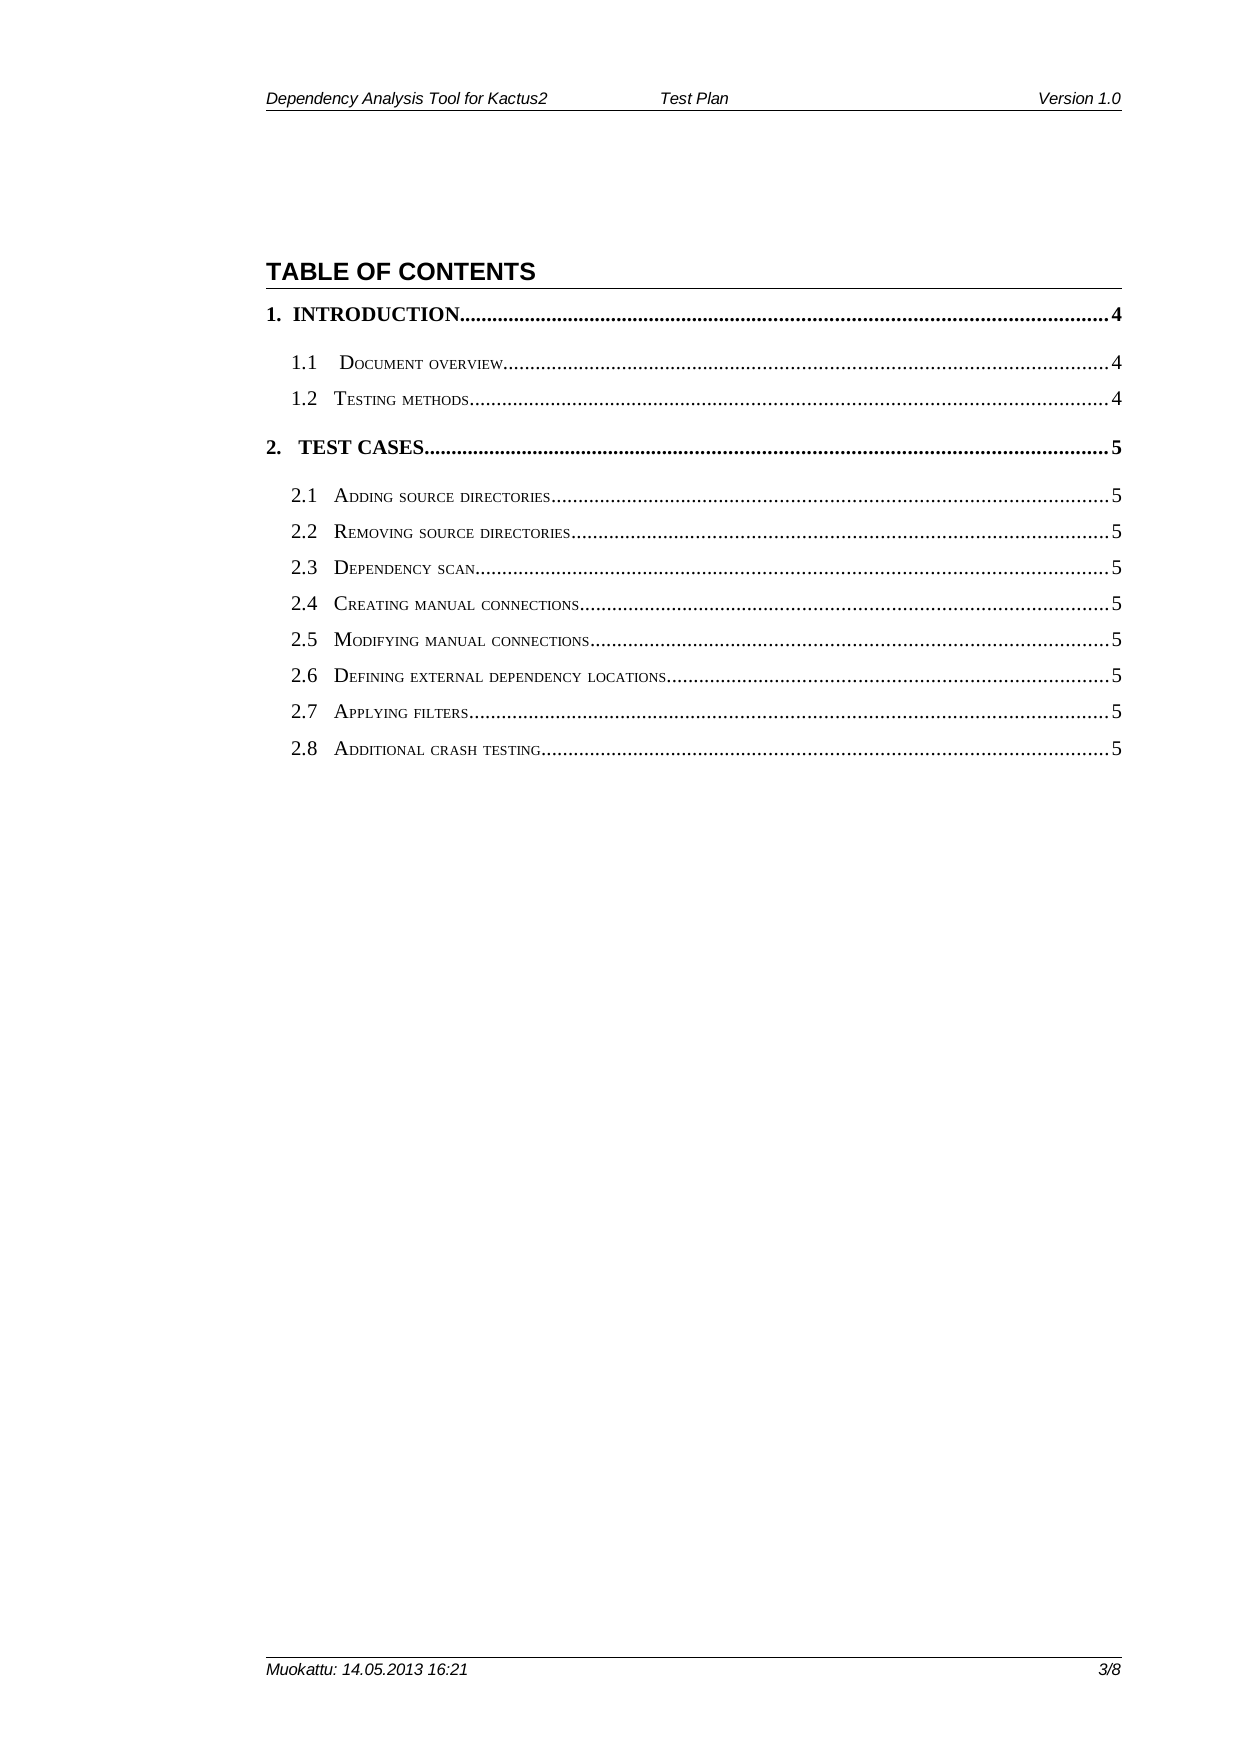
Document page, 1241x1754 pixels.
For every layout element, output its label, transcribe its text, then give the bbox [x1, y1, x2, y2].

text 2.7 Applying filters 5 [291, 699, 1122, 723]
text 2.1 Adding source directories 5 [291, 483, 1122, 507]
text 1.1 Document overview 4 [291, 350, 1122, 374]
text 1.2 Testing methods 4 [291, 386, 1122, 410]
text 2.4 Creating manual connections 5 [291, 591, 1122, 615]
text 2.8 Additional crash testing 5 [291, 735, 1122, 759]
text 2.6 Defining external dependency locations 5 [291, 663, 1122, 687]
text 1. Introduction 4 [266, 301, 1122, 326]
list TABLE of contents [266, 257, 1122, 288]
text 2.3 Dependency scan 5 [291, 555, 1122, 579]
text 2.2 Removing source directories 5 [291, 519, 1122, 543]
text 2. Test cases 5 [266, 434, 1122, 459]
text 2.5 Modifying manual connections 5 [291, 627, 1122, 651]
